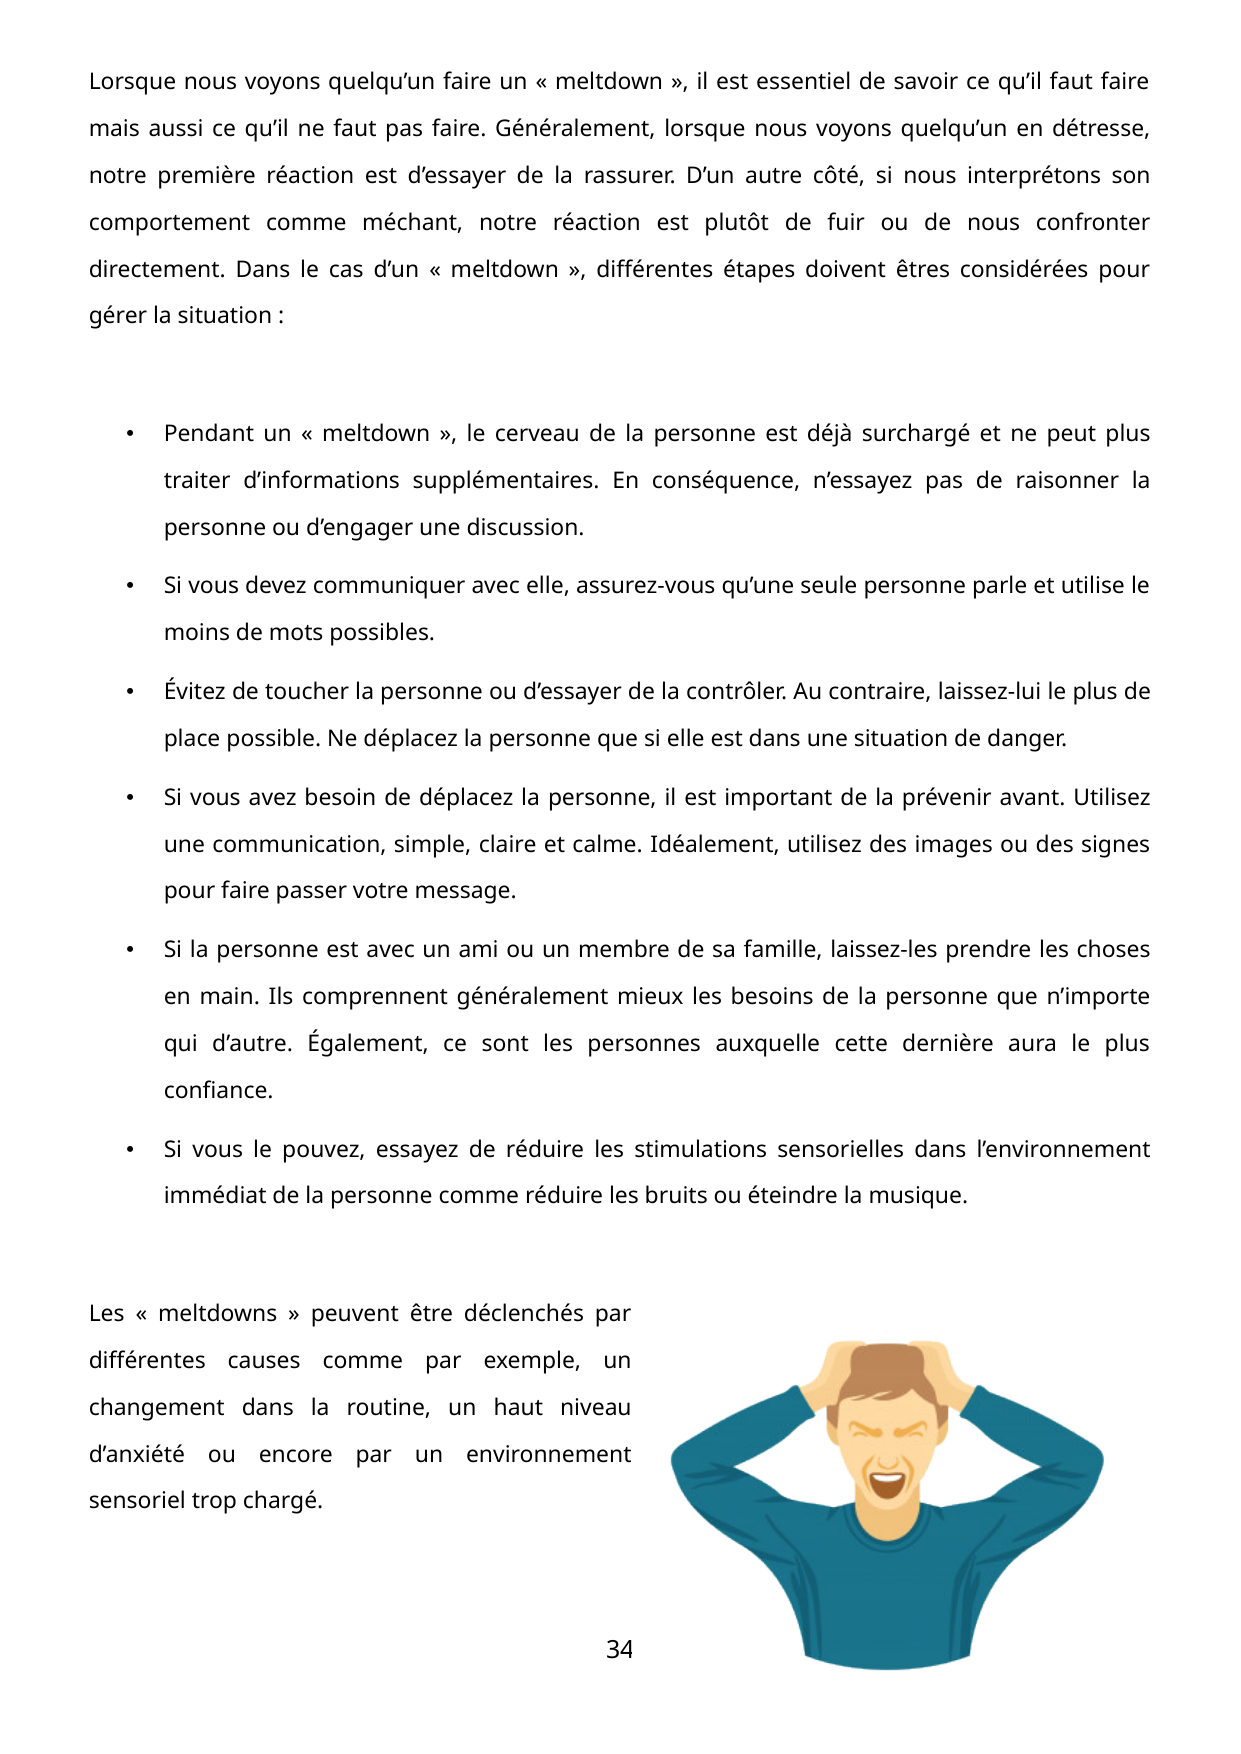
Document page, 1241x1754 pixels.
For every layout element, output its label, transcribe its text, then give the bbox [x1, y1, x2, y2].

list Pendant un « meltdown », le cerveau de la personne est déjà surchargé et ne peut plus traiter d’informations supplémentaires. En conséquence, n’essayez pas de raisonner la personne ou d’engager une discussion. [126, 417, 1152, 542]
list Si vous le pouvez, essayez de réduire les stimulations sensorielles dans l’environnement immédiat de la personne comme réduire les bruits ou éteindre la musique. [126, 1132, 1152, 1211]
list Évitez de toucher la personne ou d’essayer de la contrôler. Au contraire, laissez-lui le plus de place possible. Ne déplacez la personne que si elle est dans une situation de danger. [126, 675, 1152, 753]
list Si vous avez besoin de déplacez la personne, il est important de la prévenir avant. Utilisez une communication, simple, claire et calme. Idéalement, utilisez des images ou des signes pour faire passer votre message. [126, 781, 1152, 906]
list Si la personne est avec un ami ou un membre de sa famille, laissez-les prendre les choses en main. Ils comprennent généralement mieux les besoins de la personne que n’importe qui d’autre. Également, ce sont les personnes auxquelle cette dernière aura le plus confiance. [126, 933, 1152, 1105]
text Lorsque nous voyons quelqu’un faire un « meltdown », il est essentiel de savoir ce qu’il faut faire mais aussi ce qu’il ne faut pas faire. Généralement, lorsque nous voyons quelqu’un en détresse, notre première réaction est d’essayer de la rassurer. D’un autre côté, si nous interprétons son comportement comme méchant, notre réaction est plutôt de fuir ou de nous confronter directement. Dans le cas d’un « meltdown », différentes étapes doivent êtres considérées pour gérer la situation : [88, 65, 1152, 331]
picture [649, 1319, 1116, 1705]
text Les « meltdowns » peuvent être déclenchés par différentes causes comme par exemple, un changement dans la routine, un haut niveau d’anxiété ou encore par un environnement sensoriel trop chargé. [88, 1297, 1152, 1722]
list Si vous devez communiquer avec elle, assurez-vous qu’une seule personne parle et utilise le moins de mots possibles. [126, 569, 1152, 647]
